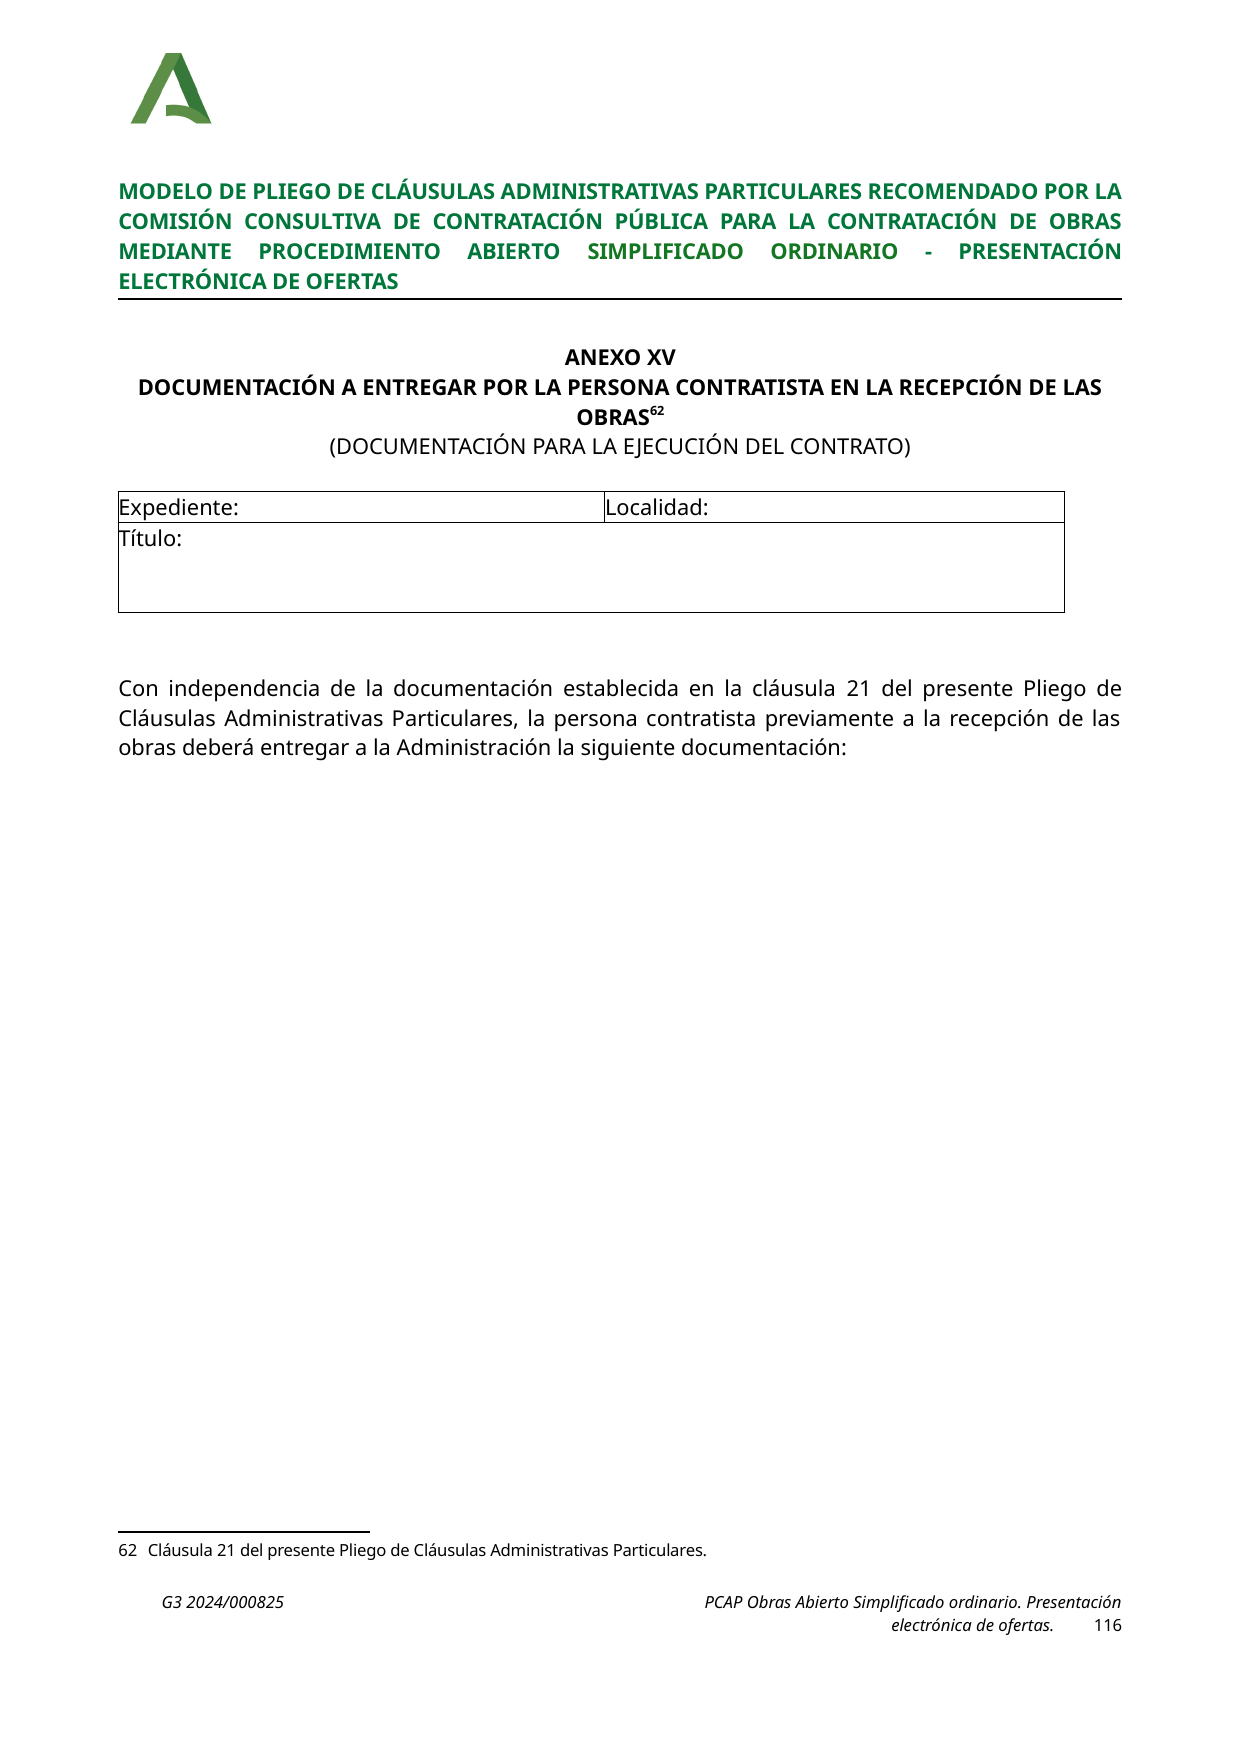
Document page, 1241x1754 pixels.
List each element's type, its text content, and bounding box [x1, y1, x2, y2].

text ANEXO XV [118, 342, 1122, 372]
table_header [295, 492, 604, 522]
table_header [738, 492, 1064, 522]
table_cell Título: [119, 523, 295, 612]
text (DOCUMENTACIÓN PARA LA EJECUCIÓN DEL CONTRATO) [118, 431, 1122, 461]
text Con independencia de la documentación establecida en la cláusula 21 del presente Pliego de Cláusulas Administrativas Particulares, la persona contratista previamente a la recepción de las obras deberá entregar a la Administración la siguiente documentación: [118, 673, 1122, 762]
table_header Localidad: [605, 492, 738, 522]
picture [127, 48, 216, 128]
table_header Expediente: [119, 492, 295, 522]
text MODELO DE PLIEGO DE CLÁUSULAS ADMINISTRATIVAS PARTICULARES RECOMENDADO POR LA COMISIÓN CONSULTIVA DE CONTRATACIÓN PÚBLICA PARA LA CONTRATACIÓN DE OBRAS MEDIANTE PROCEDIMIENTO ABIERTO SIMPLIFICADO ORDINARIO - PRESENTACIÓN ELECTRÓNICA DE OFERTAS [118, 176, 1122, 298]
text DOCUMENTACIÓN A ENTREGAR POR LA PERSONA CONTRATISTA EN LA RECEPCIÓN DE LAS OBRAS [118, 372, 1122, 431]
text Cláusula 21 del presente Pliego de Cláusulas Administrativas Particulares. [118, 1538, 1122, 1561]
table_cell [295, 523, 1064, 612]
